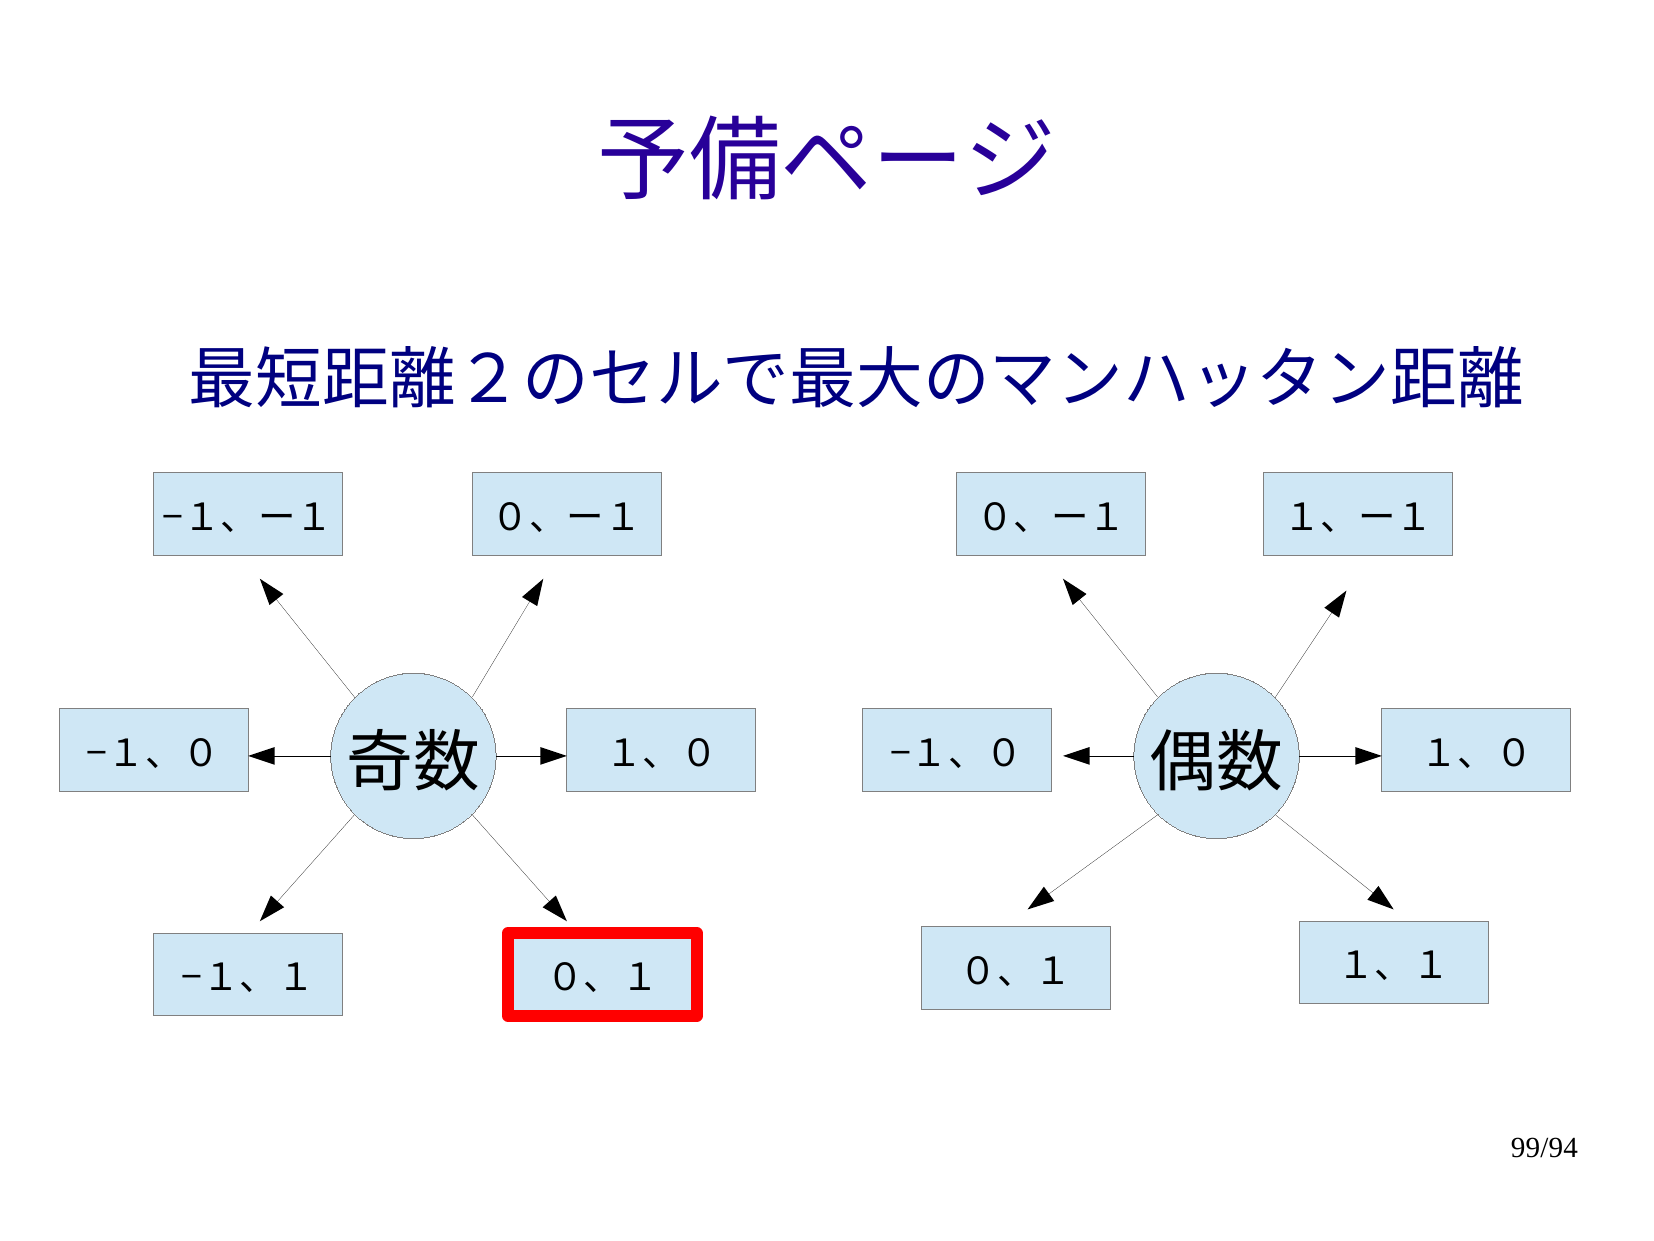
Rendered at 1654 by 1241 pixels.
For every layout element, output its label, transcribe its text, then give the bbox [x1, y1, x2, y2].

text_box ０、ー１ [472, 472, 662, 556]
text_box １、０ [1381, 708, 1571, 792]
title 予備ページ [82, 49, 1571, 257]
text_box −１、１ [153, 933, 343, 1016]
list 最短距離２のセルで最大のマンハッタン距離 [118, 324, 1571, 1045]
text_box ０、１ [921, 926, 1111, 1010]
text_box １、１ [1299, 921, 1489, 1004]
text_box ０、ー１ [956, 472, 1146, 556]
text_box 奇数 [330, 673, 497, 839]
text_box −１、０ [59, 708, 249, 792]
text_box 偶数 [1133, 673, 1300, 839]
text_box −１、ー１ [153, 472, 343, 556]
text_box １、０ [566, 708, 756, 792]
text_box −１、０ [862, 708, 1052, 792]
text_box ０、１ [507, 933, 697, 1016]
text_box １、ー１ [1263, 472, 1453, 556]
